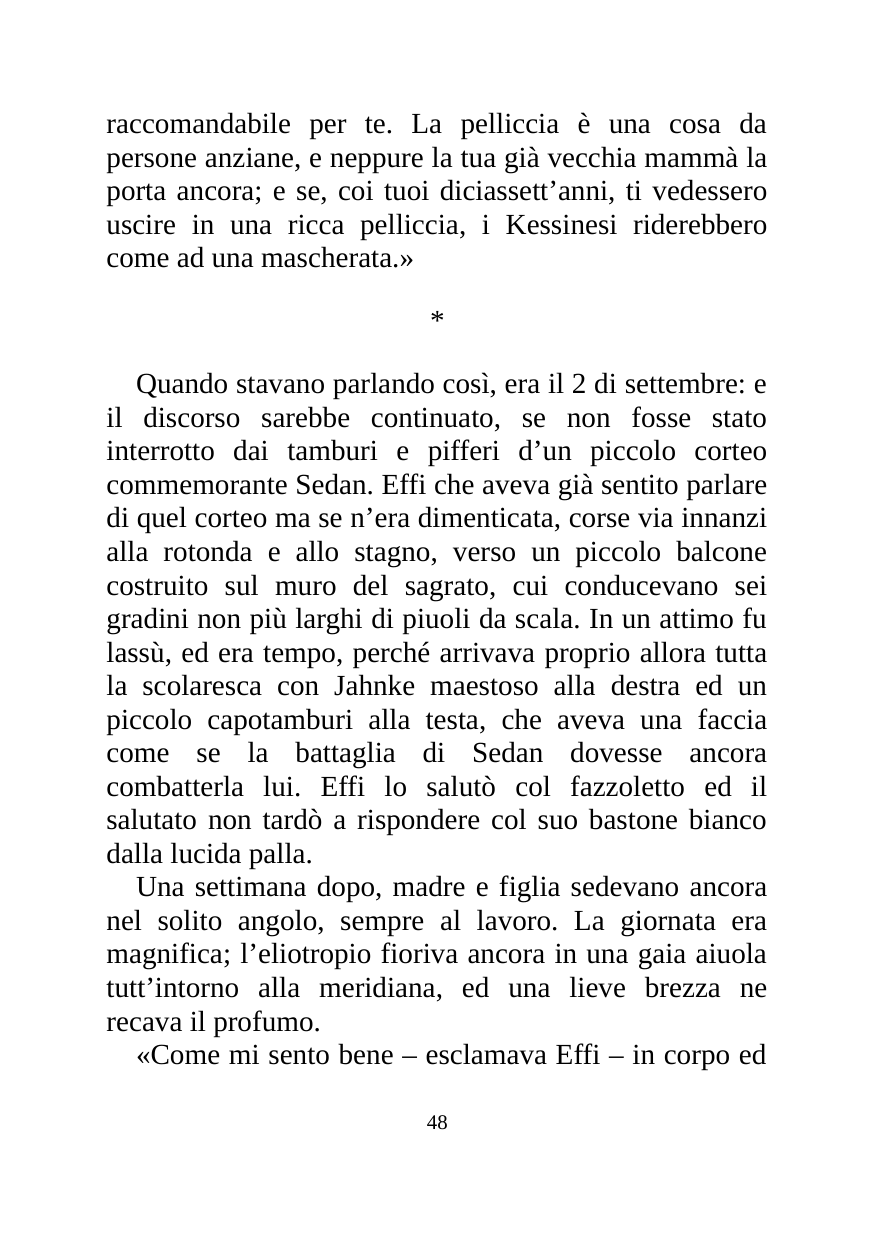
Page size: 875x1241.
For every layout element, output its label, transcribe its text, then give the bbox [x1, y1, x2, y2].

text * [106, 303, 768, 337]
text raccomandabile per te. La pelliccia è una cosa da persone anziane, e neppure la tua già vecchia mammà la porta ancora; e se, coi tuoi diciassett’anni, ti vedessero uscire in una ricca pelliccia, i Kessinesi riderebbero come ad una mascherata.» [106, 106, 768, 274]
text «Come mi sento bene – esclamava Effi – in corpo ed [106, 1037, 768, 1071]
text Quando stavano parlando così, era il 2 di settembre: e il discorso sarebbe continuato, se non fosse stato interrotto dai tamburi e pifferi d’un piccolo corteo commemorante Sedan. Effi che aveva già sentito parlare di quel corteo ma se n’era dimenticata, corse via innanzi alla rotonda e allo stagno, verso un piccolo balcone costruito sul muro del sagrato, cui conducevano sei gradini non più larghi di piuoli da scala. In un attimo fu lassù, ed era tempo, perché arrivava proprio allora tutta la scolaresca con Jahnke maestoso alla destra ed un piccolo capotamburi alla testa, che aveva una faccia come se la battaglia di Sedan dovesse ancora combatterla lui. Effi lo salutò col fazzoletto ed il salutato non tardò a rispondere col suo bastone bianco dalla lucida palla. [106, 366, 768, 869]
text Una settimana dopo, madre e figlia sedevano ancora nel solito angolo, sempre al lavoro. La giornata era magnifica; l’eliotropio fioriva ancora in una gaia aiuola tutt’intorno alla meridiana, ed una lieve brezza ne recava il profumo. [106, 869, 768, 1037]
